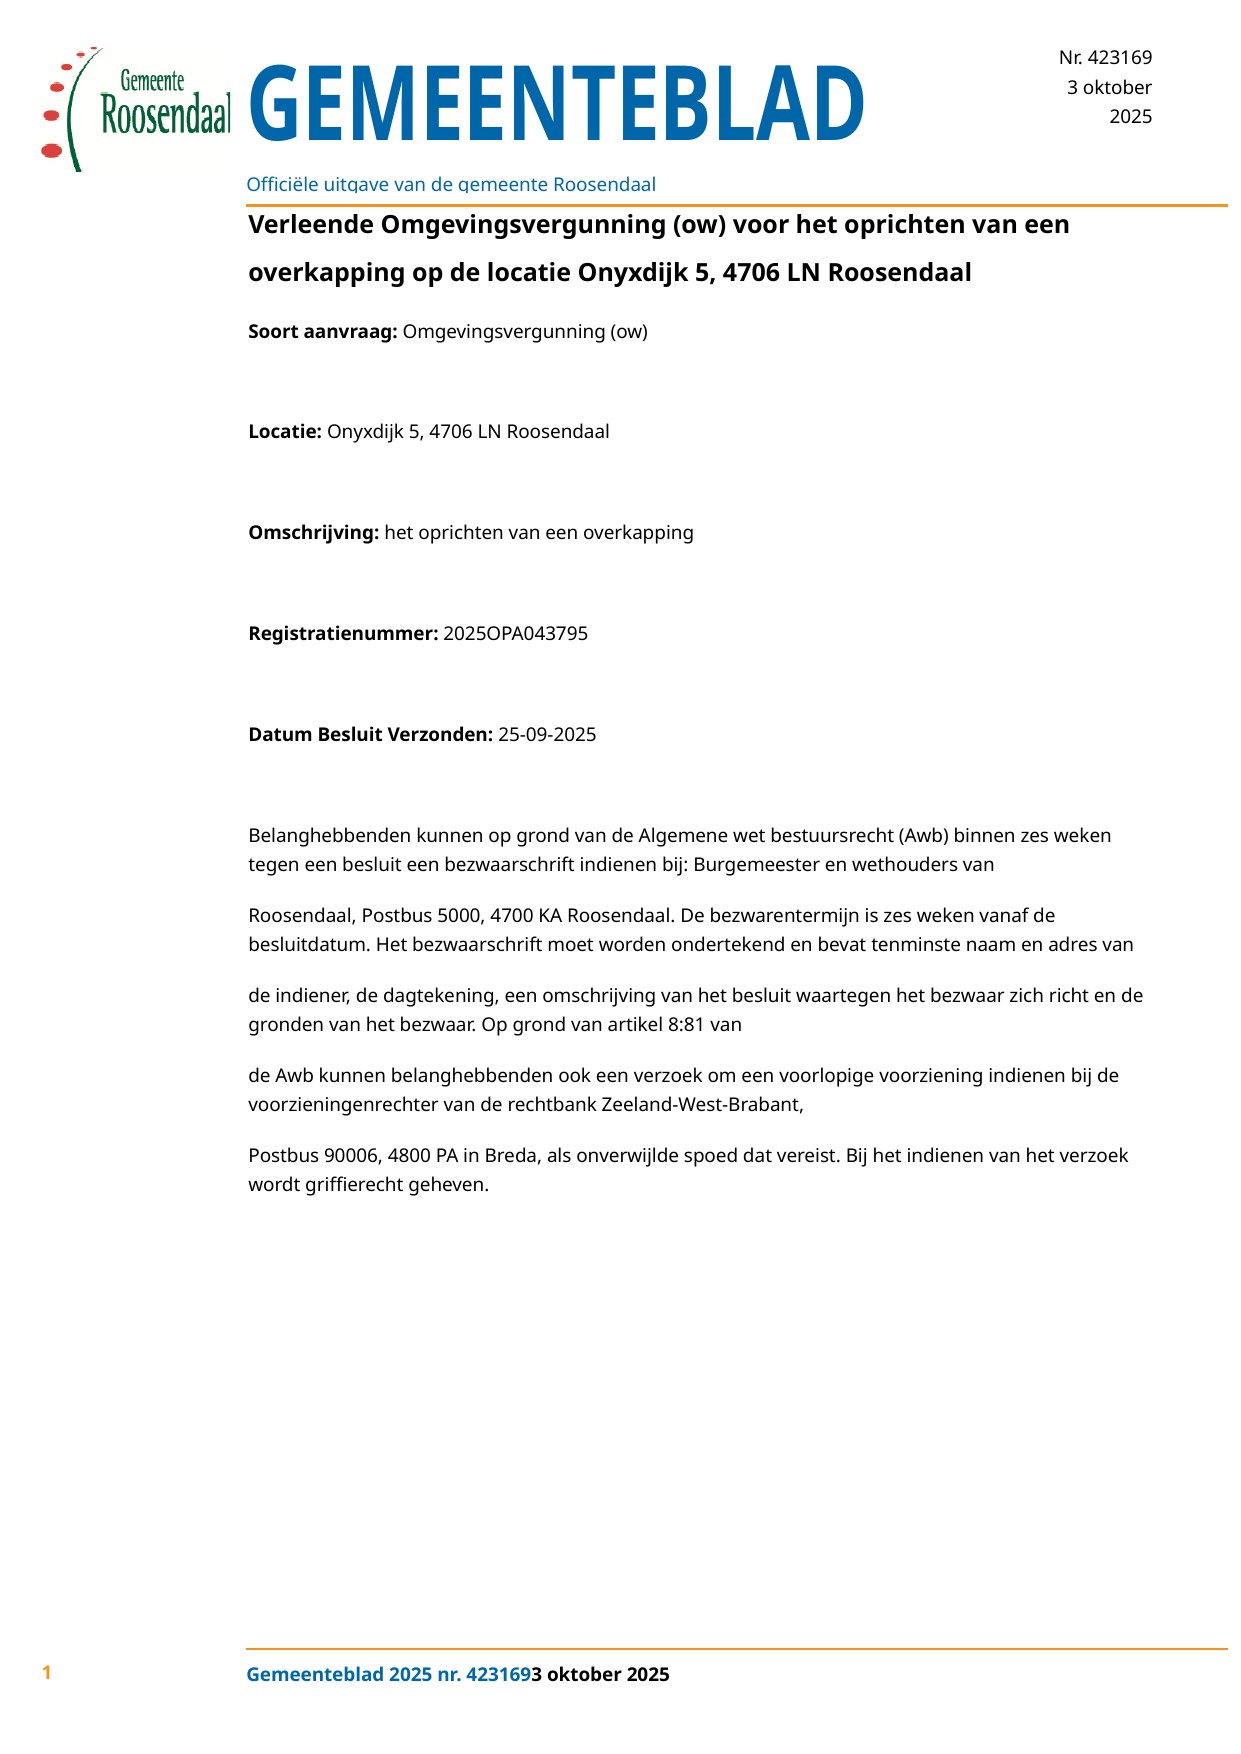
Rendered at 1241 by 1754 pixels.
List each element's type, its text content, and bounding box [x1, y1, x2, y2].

text Postbus 90006, 4800 PA in Breda, als onverwijlde spoed dat vereist. Bij het indienen van het verzoek wordt griffierecht geheven. [248, 1142, 1152, 1197]
text de indiener, de dagtekening, een omschrijving van het besluit waartegen het bezwaar zich richt en de gronden van het bezwaar. Op grond van artikel 8:81 van [248, 982, 1152, 1037]
picture [41, 47, 231, 172]
text de Awb kunnen belanghebbenden ook een verzoek om een voorlopige voorziening indienen bij de voorzieningenrechter van de rechtbank Zeeland-West-Brabant, [248, 1062, 1152, 1117]
text Belanghebbenden kunnen op grond van de Algemene wet bestuursrecht (Awb) binnen zes weken tegen een besluit een bezwaarschrift indienen bij: Burgemeester en wethouders van [248, 822, 1152, 877]
text Verleende Omgevingsvergunning (ow) voor het oprichten van een overkapping op de locatie Onyxdijk 5, 4706 LN Roosendaal [248, 207, 1152, 288]
text Soort aanvraag: Omgevingsvergunning (ow) [248, 318, 1152, 344]
text Locatie: Onyxdijk 5, 4706 LN Roosendaal [248, 419, 1152, 444]
text Omschrijving: het oprichten van een overkapping [248, 519, 1152, 545]
text Datum Besluit Verzonden: 25-09-2025 [248, 721, 1152, 747]
text Registratienummer: 2025OPA043795 [248, 620, 1152, 646]
text Roosendaal, Postbus 5000, 4700 KA Roosendaal. De bezwarentermijn is zes weken vanaf de besluitdatum. Het bezwaarschrift moet worden ondertekend en bevat tenminste naam en adres van [248, 902, 1152, 957]
